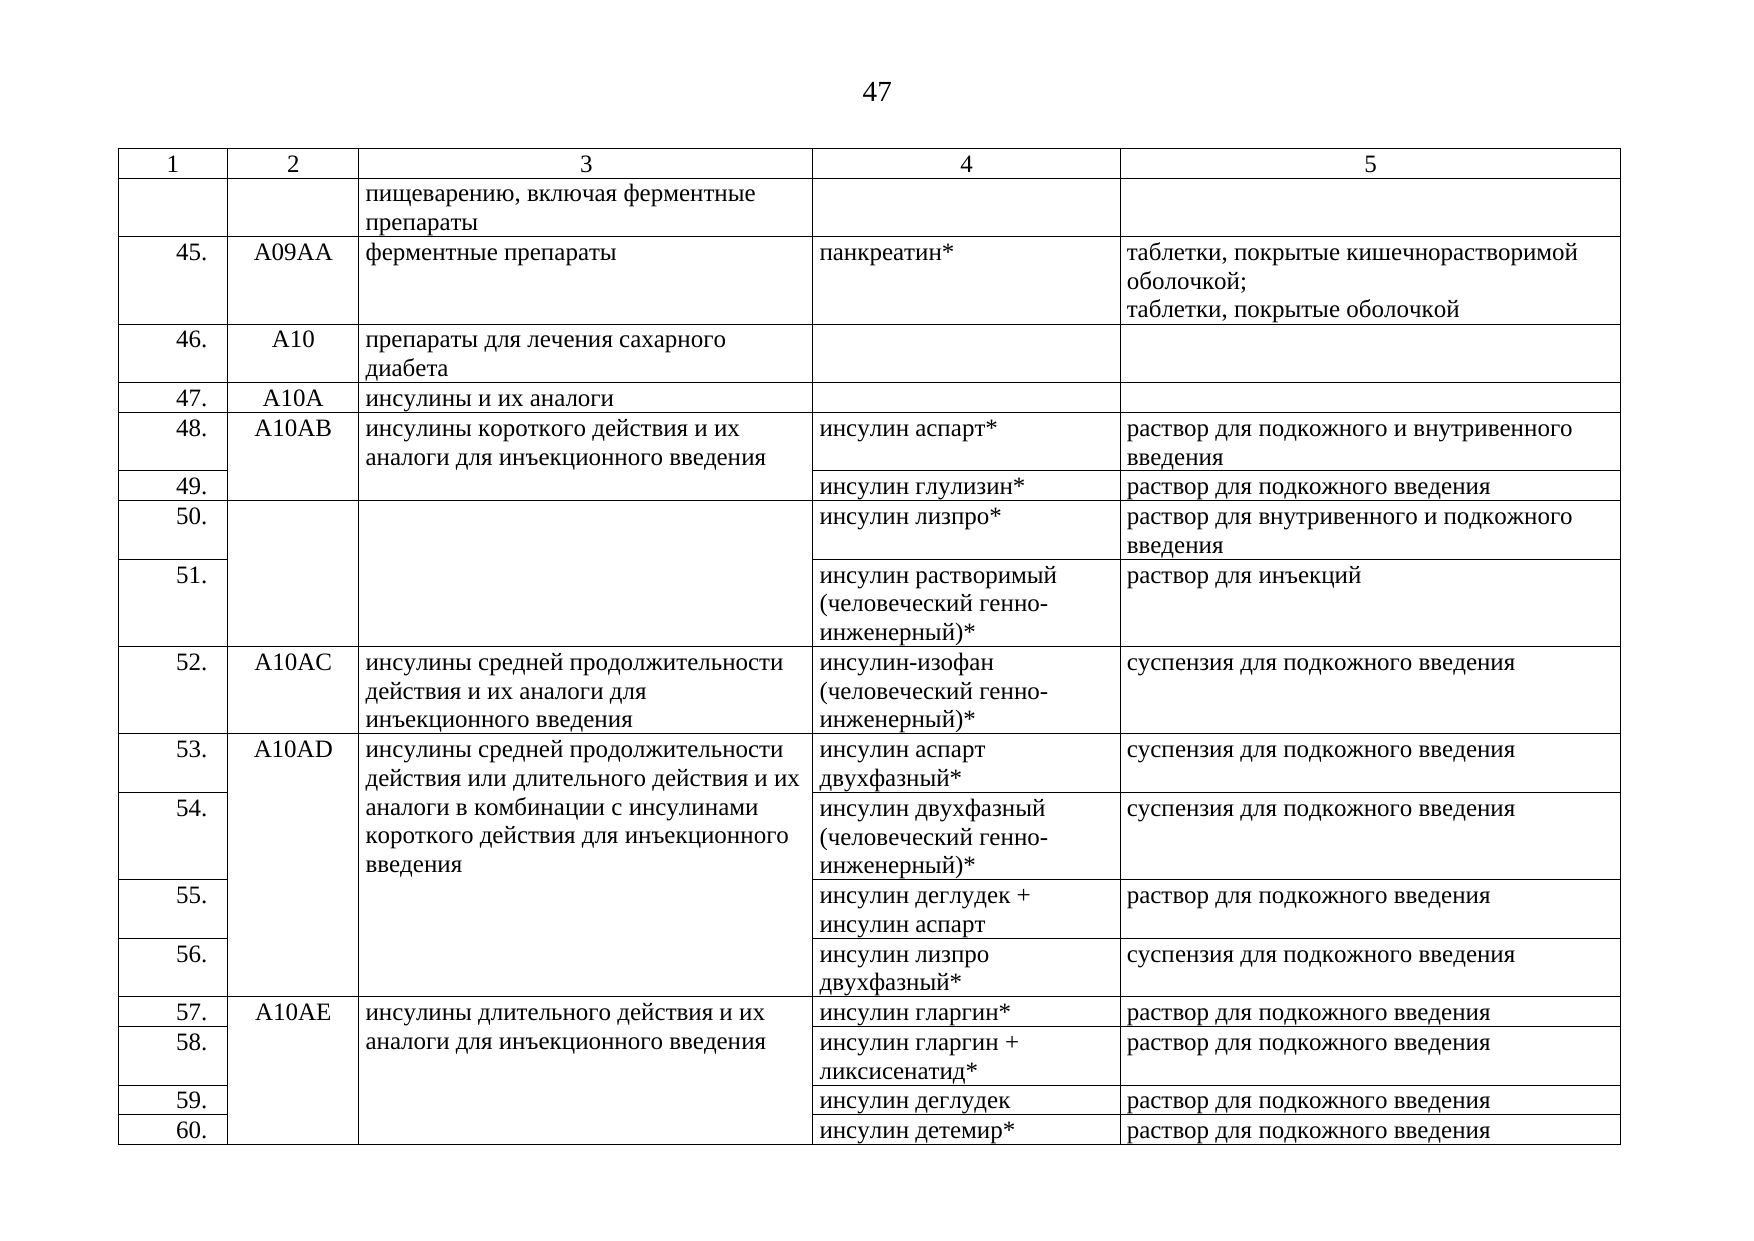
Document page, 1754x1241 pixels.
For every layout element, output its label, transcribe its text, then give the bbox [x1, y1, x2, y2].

table_cell [119, 1027, 227, 1084]
table_header 2 [228, 149, 358, 177]
table_cell инсулин растворимый (человеческий генно-инженерный)* [813, 560, 1120, 646]
table_cell [228, 559, 358, 646]
table_cell раствор для подкожного введения [1121, 1027, 1620, 1084]
table_cell [359, 501, 812, 559]
table_cell суспензия для подкожного введения [1121, 734, 1620, 792]
table_cell инсулин аспарт* [813, 413, 1120, 470]
table_cell препараты для лечения сахарного диабета [359, 325, 812, 382]
table_cell [119, 325, 227, 382]
table_cell A10AC [228, 647, 358, 733]
table_cell A10AD [228, 734, 358, 996]
table_cell инсулин-изофан (человеческий генно-инженерный)* [813, 647, 1120, 733]
table_cell [813, 325, 1120, 382]
table_cell [119, 560, 227, 646]
table_cell [119, 880, 227, 938]
table_cell A10 [228, 325, 358, 382]
table_cell инсулины короткого действия и их аналоги для инъекционного введения [359, 413, 812, 470]
table_cell A09AA [228, 237, 358, 323]
table_cell инсулины длительного действия и их аналоги для инъекционного введения [359, 997, 812, 1144]
table_cell инсулин глулизин* [813, 471, 1120, 500]
table_cell инсулин деглудек + инсулин аспарт [813, 880, 1120, 938]
table_cell [119, 647, 227, 733]
table_cell панкреатин* [813, 237, 1120, 323]
table_cell инсулин детемир* [813, 1115, 1120, 1144]
table_cell раствор для внутривенного и подкожного введения [1121, 501, 1620, 559]
table_cell раствор для подкожного введения [1121, 997, 1620, 1026]
table_cell суспензия для подкожного введения [1121, 647, 1620, 733]
table_cell [119, 501, 227, 559]
table_cell [119, 1115, 227, 1144]
table_cell раствор для подкожного введения [1121, 1086, 1620, 1114]
table_cell [359, 470, 812, 500]
table_header 5 [1121, 149, 1620, 177]
table_cell [119, 734, 227, 792]
table_cell [228, 470, 358, 500]
table_cell инсулин лизпро* [813, 501, 1120, 559]
table_cell [813, 383, 1120, 412]
table_cell [119, 939, 227, 996]
table_cell раствор для подкожного введения [1121, 1115, 1620, 1144]
table_cell инсулин двухфазный (человеческий генно-инженерный)* [813, 793, 1120, 879]
table_cell [119, 793, 227, 879]
table_cell [813, 179, 1120, 236]
table_cell раствор для подкожного и внутривенного введения [1121, 413, 1620, 470]
table_cell [119, 997, 227, 1026]
table_cell инсулины средней продолжительности действия или длительного действия и их аналоги в комбинации с инсулинами короткого действия для инъекционного введения [359, 734, 812, 996]
table_cell [228, 179, 358, 236]
table_header 3 [359, 149, 812, 177]
table_cell [1121, 325, 1620, 382]
table_cell инсулины и их аналоги [359, 383, 812, 412]
table_cell [359, 559, 812, 646]
table_cell инсулин аспарт двухфазный* [813, 734, 1120, 792]
table_cell [228, 501, 358, 559]
table_cell [119, 237, 227, 323]
table_cell ферментные препараты [359, 237, 812, 323]
table_cell суспензия для подкожного введения [1121, 939, 1620, 996]
table_cell пищеварению, включая ферментные препараты [359, 179, 812, 236]
table_cell [1121, 179, 1620, 236]
table_cell [119, 1086, 227, 1114]
table_cell суспензия для подкожного введения [1121, 793, 1620, 879]
table_header 1 [119, 149, 227, 177]
table_cell A10AE [228, 997, 358, 1144]
table_cell A10AB [228, 413, 358, 470]
table_cell инсулины средней продолжительности действия и их аналоги для инъекционного введения [359, 647, 812, 733]
table_header 4 [813, 149, 1120, 177]
table_cell раствор для подкожного введения [1121, 880, 1620, 938]
table_cell таблетки, покрытые кишечнорастворимой оболочкой; таблетки, покрытые оболочкой [1121, 237, 1620, 323]
table_cell [1121, 383, 1620, 412]
table_cell инсулин деглудек [813, 1086, 1120, 1114]
table_cell раствор для инъекций [1121, 560, 1620, 646]
table_cell инсулин гларгин* [813, 997, 1120, 1026]
table_cell [119, 413, 227, 470]
table_cell [119, 471, 227, 500]
table_cell [119, 383, 227, 412]
table_cell раствор для подкожного введения [1121, 471, 1620, 500]
table_cell инсулин гларгин + ликсисенатид* [813, 1027, 1120, 1084]
table_cell A10A [228, 383, 358, 412]
table_cell инсулин лизпро двухфазный* [813, 939, 1120, 996]
table_cell [119, 179, 227, 236]
